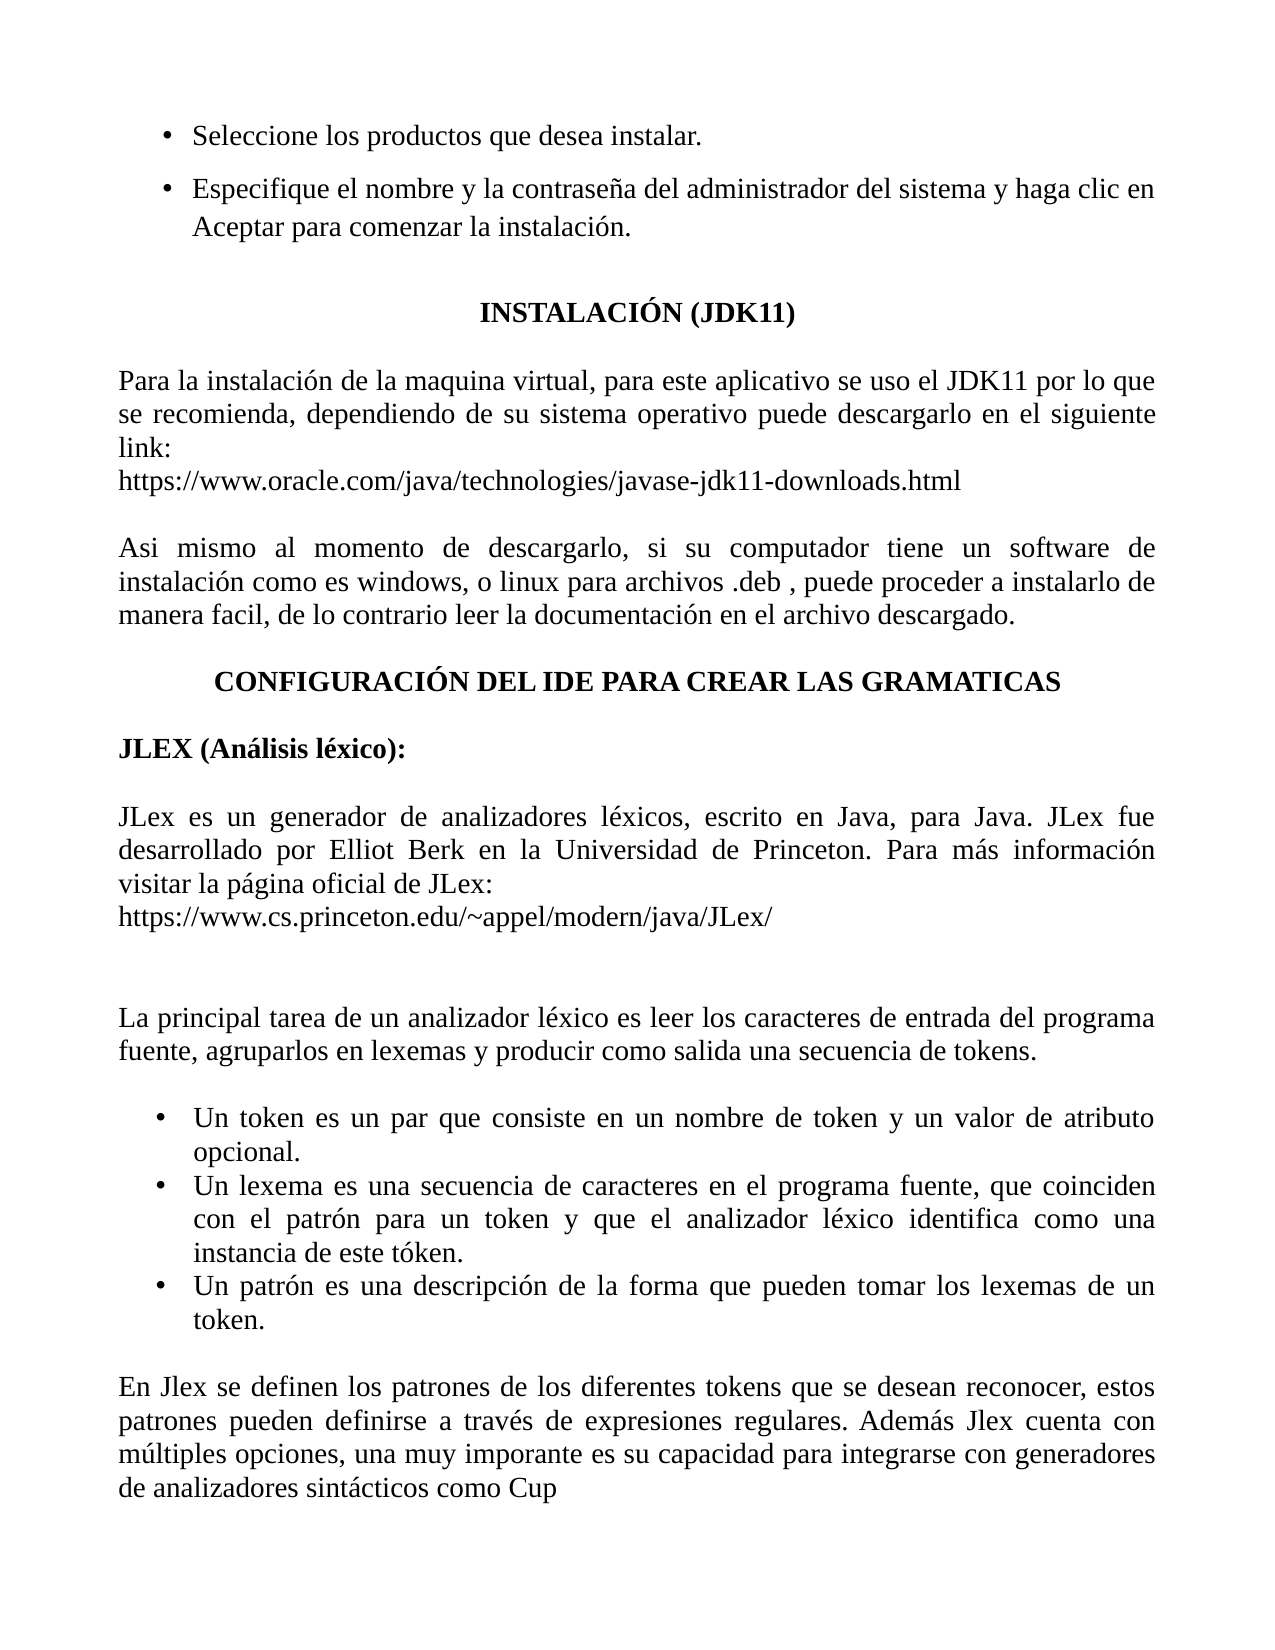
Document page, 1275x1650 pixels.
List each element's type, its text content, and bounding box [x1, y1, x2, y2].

list Seleccione los productos que desea instalar. [162, 118, 1157, 152]
text La principal tarea de un analizador léxico es leer los caracteres de entrada del programa fuente, agruparlos en lexemas y producir como salida una secuencia de tokens. [118, 1000, 1157, 1067]
list Especifique el nombre y la contraseña del administrador del sistema y haga clic en Aceptar para comenzar la instalación. [162, 171, 1157, 243]
list Un lexema es una secuencia de caracteres en el programa fuente, que coinciden con el patrón para un token y que el analizador léxico identifica como una instancia de este tóken. [156, 1168, 1157, 1268]
text JLex es un generador de analizadores léxicos, escrito en Java, para Java. JLex fue desarrollado por Elliot Berk en la Universidad de Princeton. Para más información visitar la página oficial de JLex: [118, 799, 1157, 899]
text Asi mismo al momento de descargarlo, si su computador tiene un software de instalación como es windows, o linux para archivos .deb , puede proceder a instalarlo de manera facil, de lo contrario leer la documentación en el archivo descargado. [118, 530, 1157, 631]
text INSTALACIÓN (JDK11) [118, 296, 1157, 329]
text CONFIGURACIÓN DEL IDE PARA CREAR LAS GRAMATICAS [118, 664, 1157, 698]
text En Jlex se definen los patrones de los diferentes tokens que se desean reconocer, estos patrones pueden definirse a través de expresiones regulares. Además Jlex cuenta con múltiples opciones, una muy imporante es su capacidad para integrarse con generadores de analizadores sintácticos como Cup [118, 1369, 1157, 1503]
text JLEX (Análisis léxico): [118, 732, 1157, 765]
text https://www.oracle.com/java/technologies/javase-jdk11-downloads.html [118, 463, 1157, 497]
text https://www.cs.princeton.edu/~appel/modern/java/JLex/ [118, 899, 1157, 933]
list Un patrón es una descripción de la forma que pueden tomar los lexemas de un token. [156, 1268, 1157, 1336]
list Un token es un par que consiste en un nombre de token y un valor de atributo opcional. [156, 1101, 1157, 1168]
text Para la instalación de la maquina virtual, para este aplicativo se uso el JDK11 por lo que se recomienda, dependiendo de su sistema operativo puede descargarlo en el siguiente link: [118, 363, 1157, 463]
